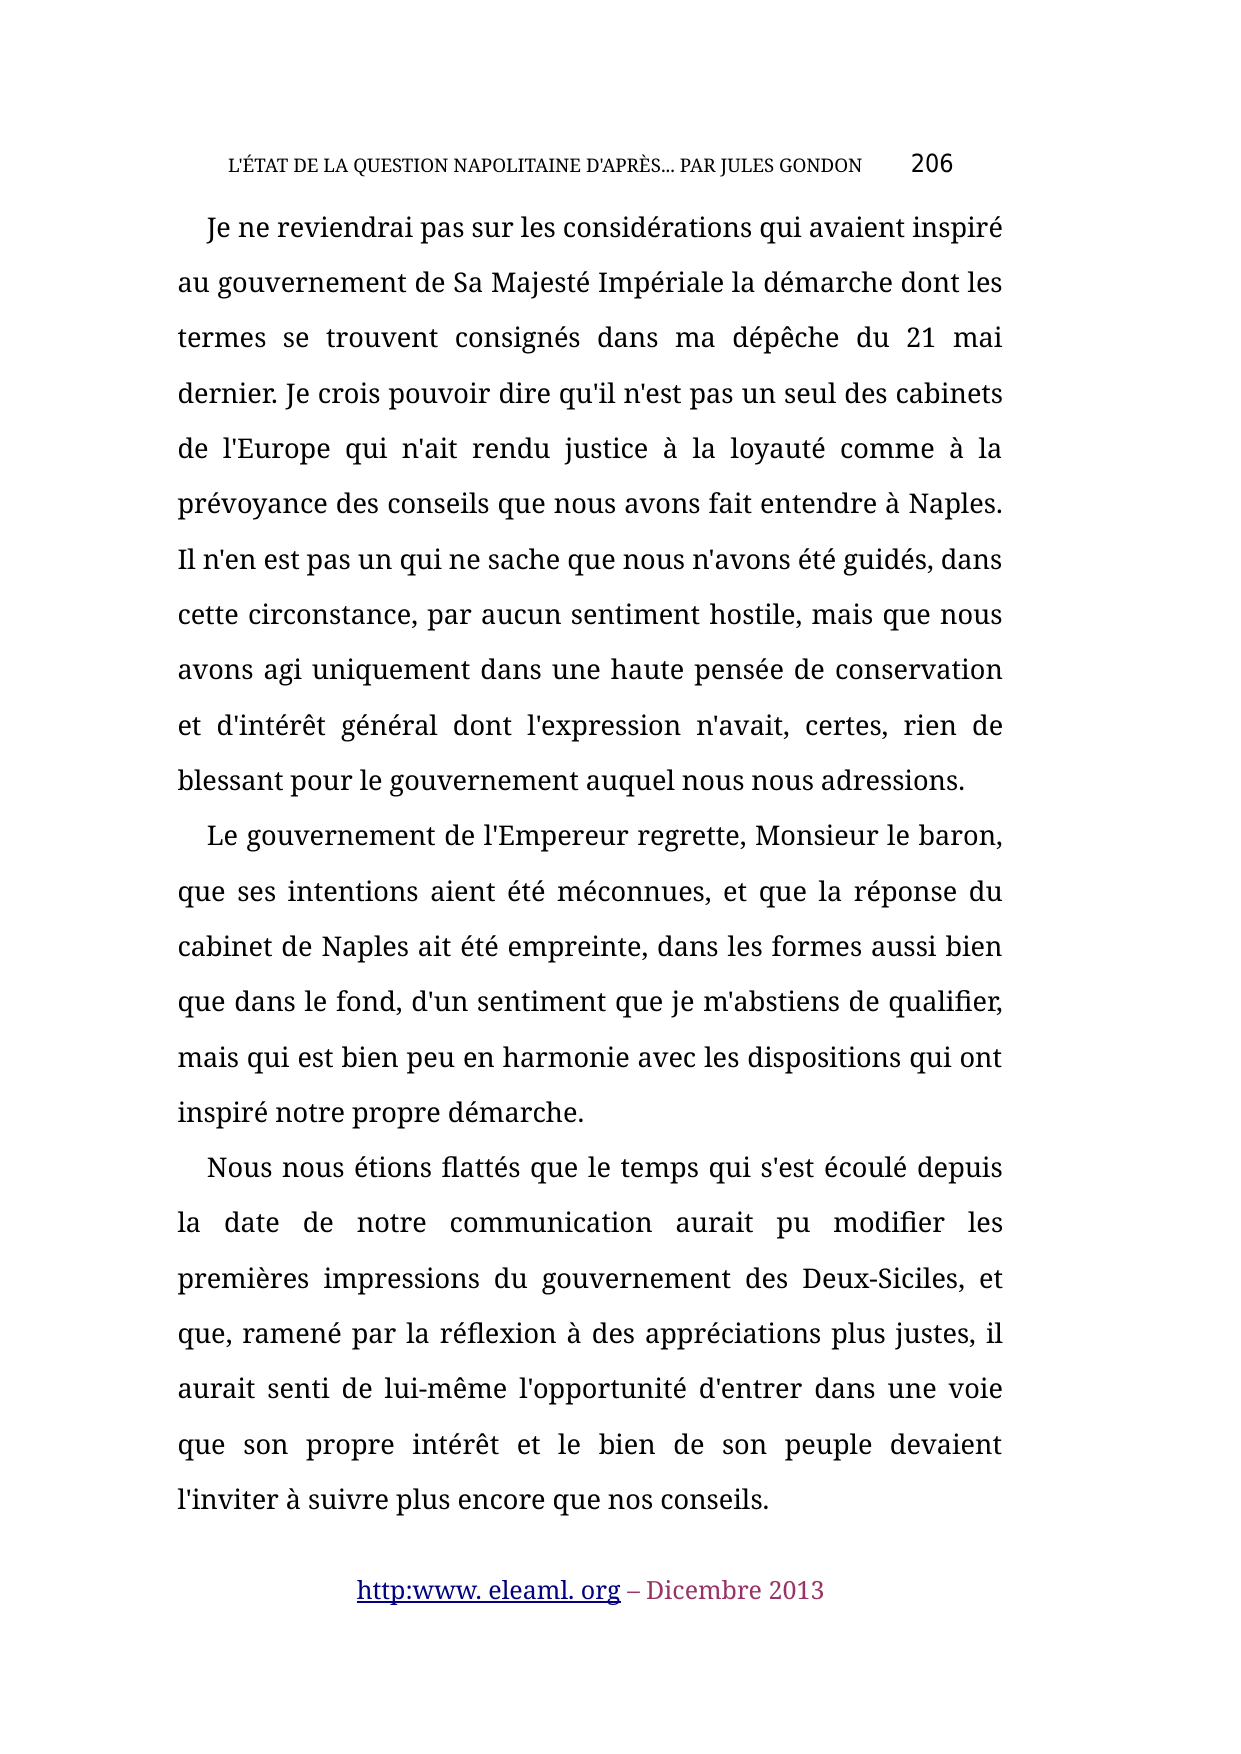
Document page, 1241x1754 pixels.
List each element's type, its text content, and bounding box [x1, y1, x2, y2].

text Le gouvernement de l'Empereur regrette, Monsieur le baron, que ses intentions aient été méconnues, et que la réponse du cabinet de Naples ait été empreinte, dans les formes aussi bien que dans le fond, d'un sentiment que je m'abstiens de qualifier, mais qui est bien peu en harmonie avec les dispositions qui ont inspiré notre propre démarche. [177, 817, 1004, 1130]
text Nous nous étions flattés que le temps qui s'est écoulé depuis la date de notre communication aurait pu modifier les premières impressions du gouvernement des Deux-Siciles, et que, ramené par la réflexion à des appréciations plus justes, il aurait senti de lui-même l'opportunité d'entrer dans une voie que son propre intérêt et le bien de son peuple devaient l'inviter à suivre plus encore que nos conseils. [177, 1149, 1004, 1517]
text Je ne reviendrai pas sur les considérations qui avaient inspiré au gouvernement de Sa Majesté Impériale la démarche dont les termes se trouvent consignés dans ma dépêche du 21 mai dernier. Je crois pouvoir dire qu'il n'est pas un seul des cabinets de l'Europe qui n'ait rendu justice à la loyauté comme à la prévoyance des conseils que nous avons fait entendre à Naples. Il n'en est pas un qui ne sache que nous n'avons été guidés, dans cette circonstance, par aucun sentiment hostile, mais que nous avons agi uniquement dans une haute pensée de conservation et d'intérêt général dont l'expression n'avait, certes, rien de blessant pour le gouvernement auquel nous nous adressions. [177, 208, 1004, 798]
